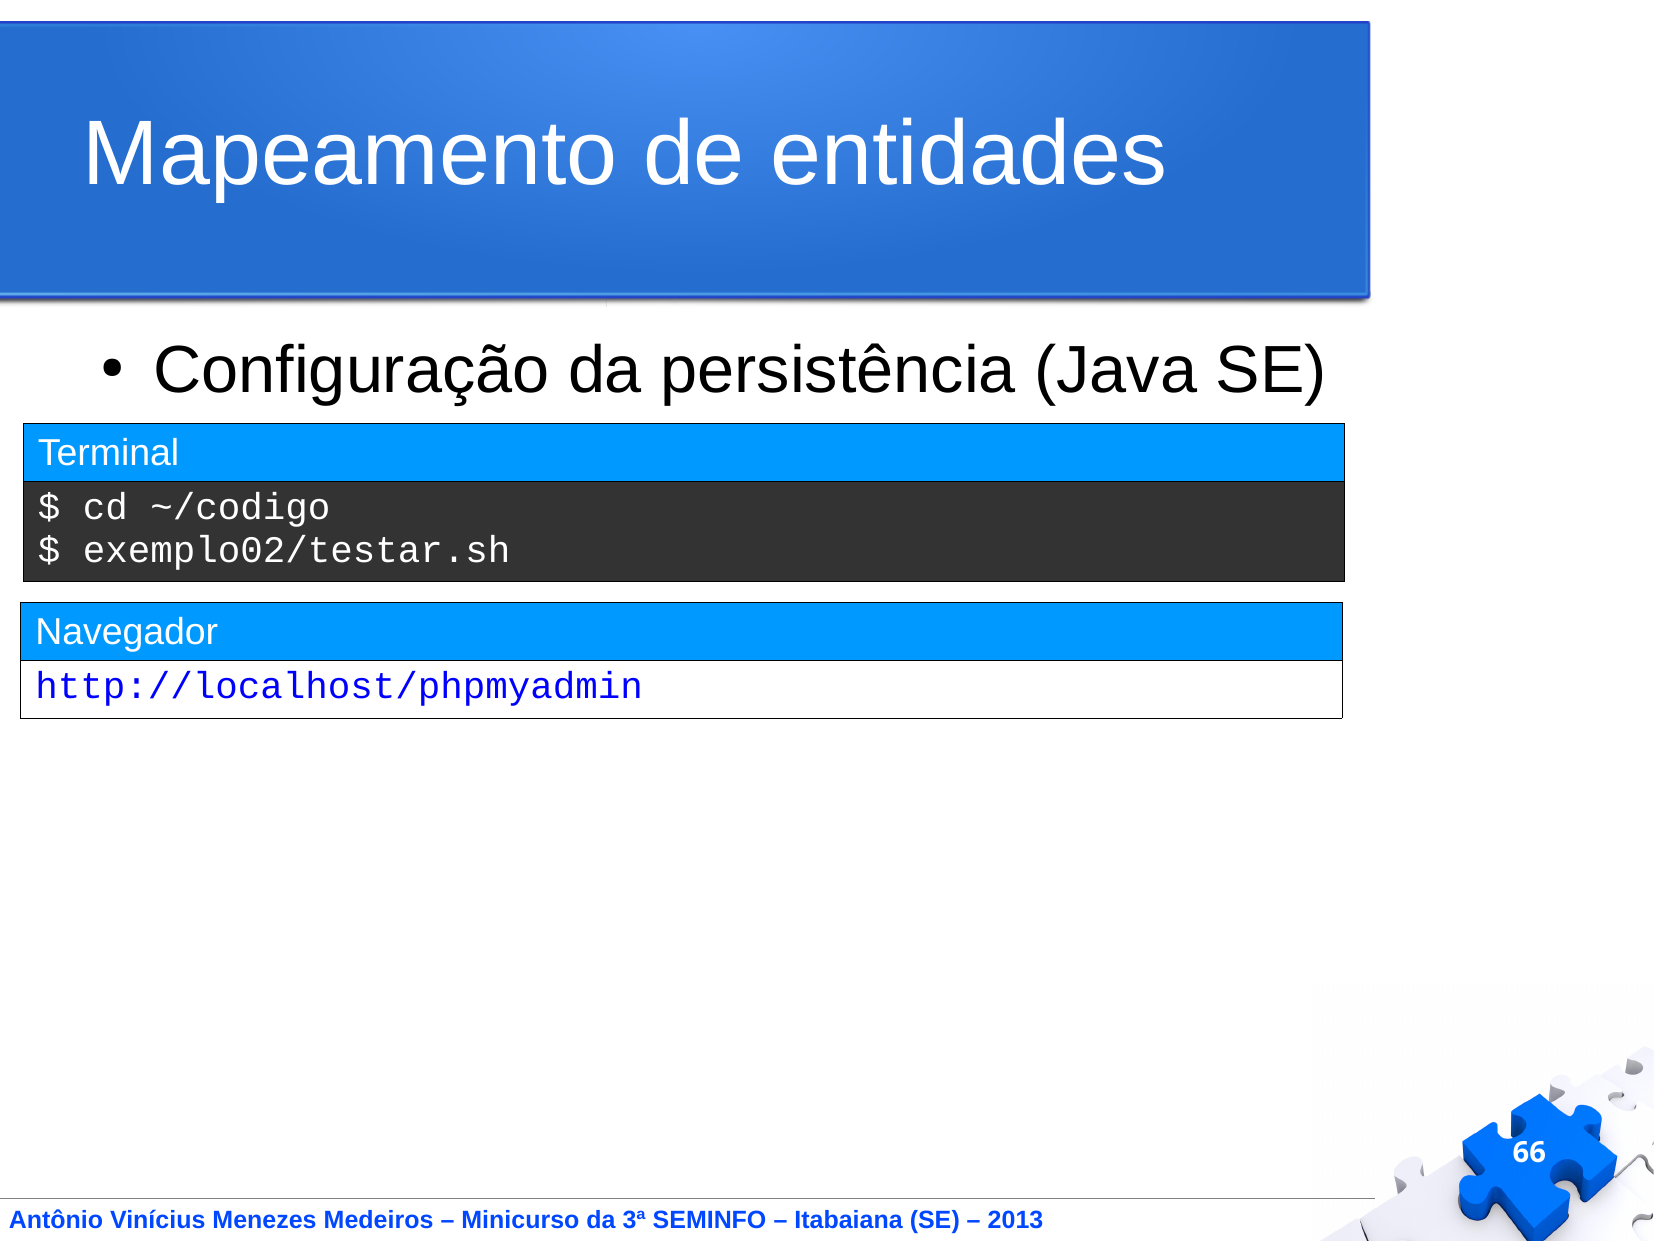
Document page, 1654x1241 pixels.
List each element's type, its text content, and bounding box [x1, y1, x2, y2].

title Mapeamento de entidades [82, 49, 1323, 257]
table_cell $ cd ~/codigo $ exemplo02/testar.sh [24, 482, 1344, 581]
list Configuração da persistência (Java SE) [82, 332, 1356, 1052]
table_cell http://localhost/phpmyadmin [21, 661, 1342, 718]
picture [1311, 983, 1654, 1241]
picture [0, 21, 1375, 307]
table_header Navegador [21, 603, 1342, 660]
table_header Terminal [24, 424, 1344, 481]
